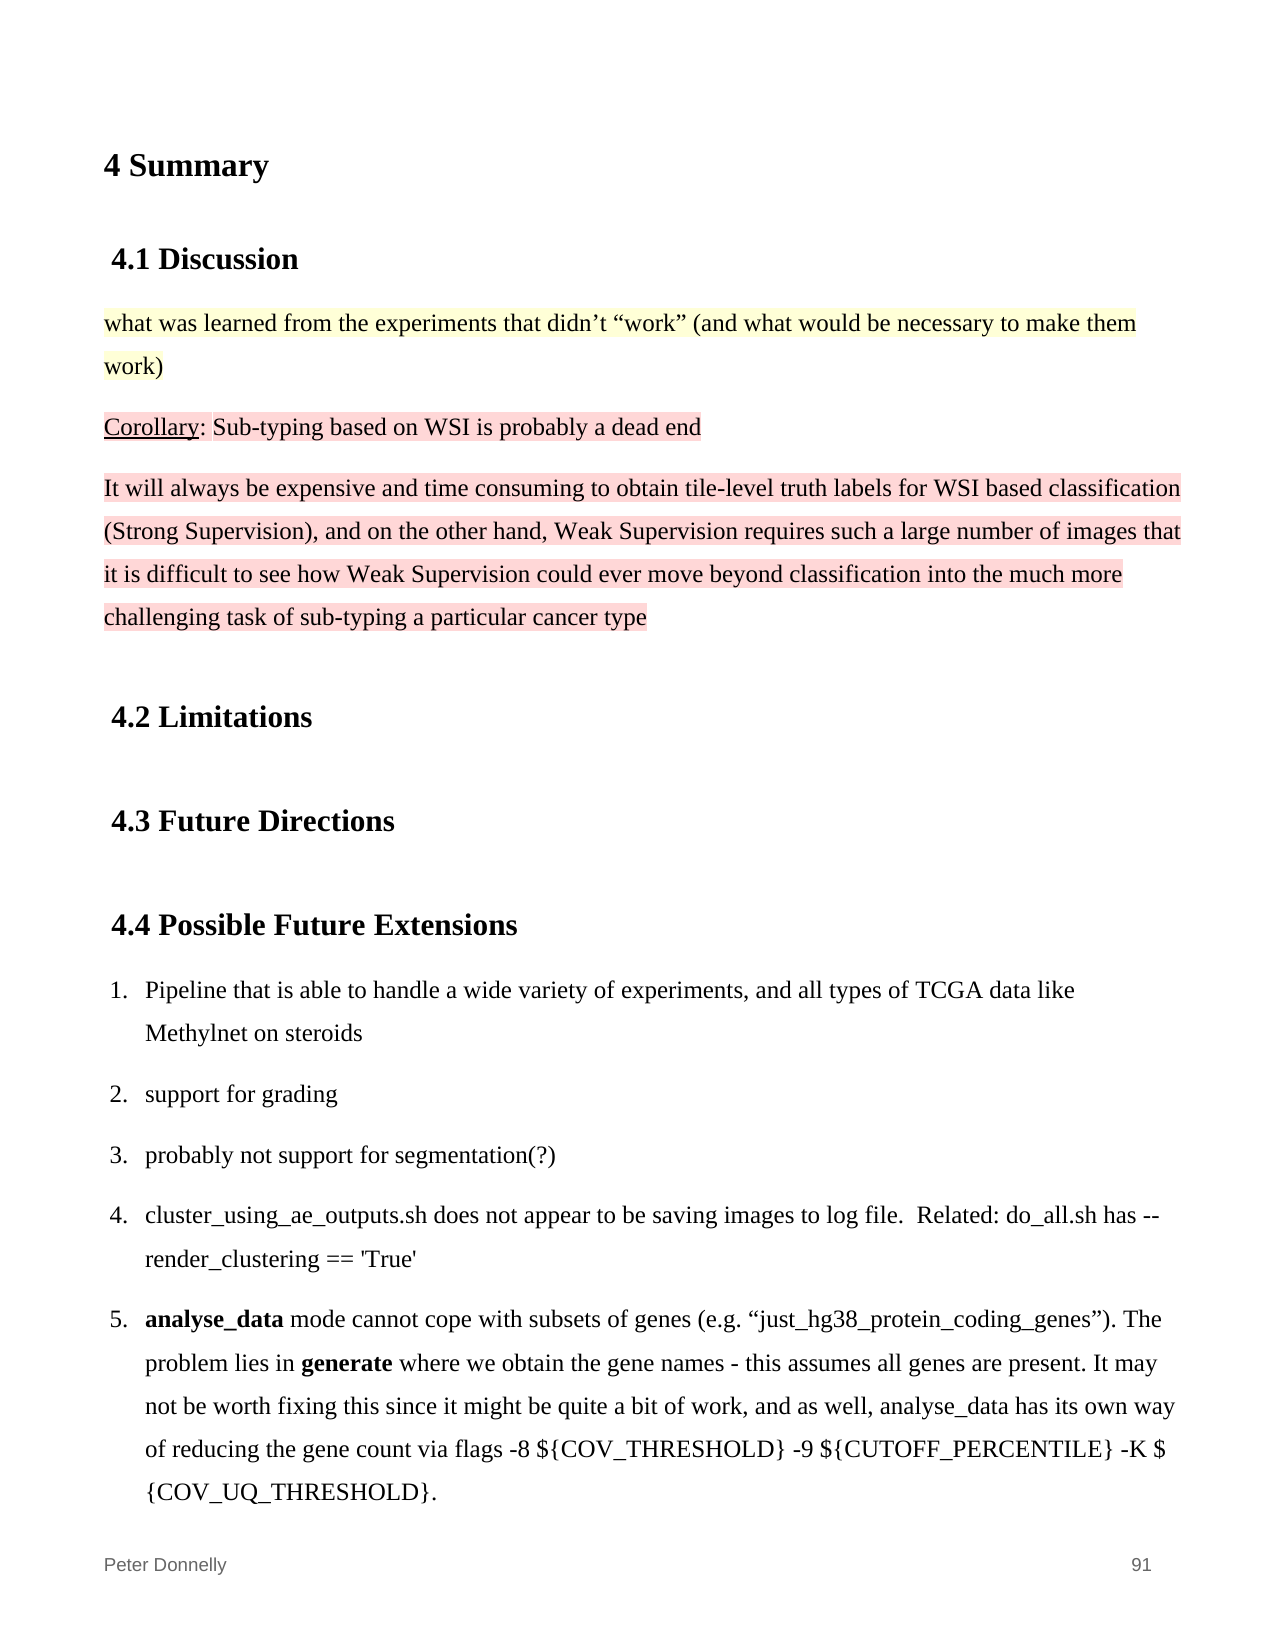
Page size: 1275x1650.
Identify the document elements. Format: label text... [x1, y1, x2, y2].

list support for grading [109, 1079, 1181, 1108]
list Pipeline that is able to handle a wide variety of experiments, and all types of TCGA data like Methylnet on steroids [109, 975, 1181, 1047]
subtitle Summary [103, 145, 1181, 183]
text It will always be expensive and time consuming to obtain tile-level truth labels for WSI based classification (Strong Supervision), and on the other hand, Weak Supervision requires such a large number of images that it is difficult to see how Weak Supervision could ever move beyond classification into the much more challenging task of sub-typing a particular cancer type [103, 473, 1181, 631]
list analyse_data mode cannot cope with subsets of genes (e.g. “just_hg38_protein_coding_genes”). The problem lies in generate where we obtain the gene names - this assumes all genes are present. It may not be worth fixing this since it might be quite a bit of work, and as well, analyse_data has its own way of reducing the gene count via flags -8 ${COV_THRESHOLD} -9 ${CUTOFF_PERCENTILE} -K ${COV_UQ_THRESHOLD}. [109, 1304, 1181, 1506]
list probably not support for segmentation(?) [109, 1140, 1181, 1168]
subtitle Discussion [103, 240, 1181, 276]
list cluster_using_ae_outputs.sh does not appear to be saving images to log file. Related: do_all.sh has --render_clustering == 'True' [109, 1201, 1181, 1272]
text what was learned from the experiments that didn’t “work” (and what would be necessary to make them work) [103, 308, 1181, 380]
text Corollary: Sub-typing based on WSI is probably a dead end [103, 412, 1181, 441]
subtitle Limitations [103, 699, 1181, 735]
subtitle Possible Future Extensions [103, 906, 1181, 942]
subtitle Future Directions [103, 803, 1181, 838]
